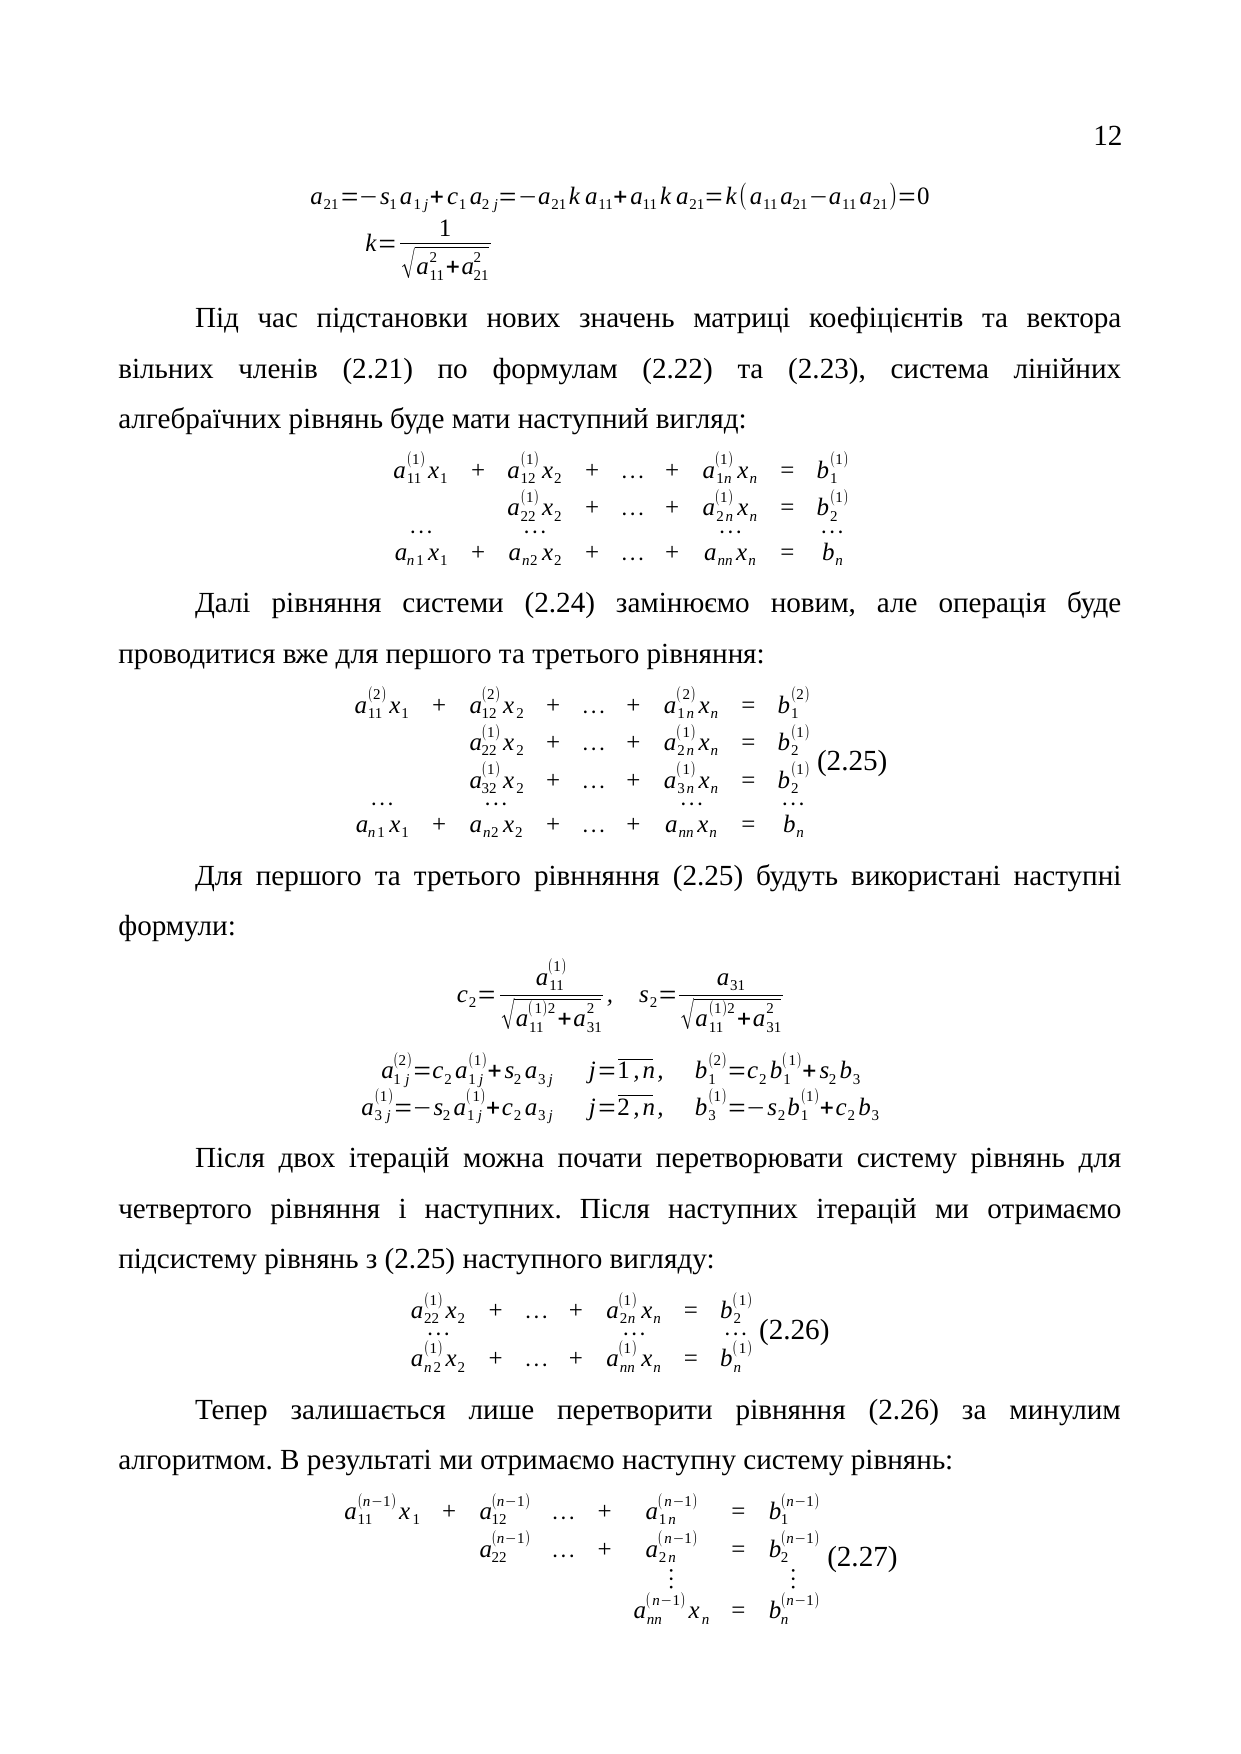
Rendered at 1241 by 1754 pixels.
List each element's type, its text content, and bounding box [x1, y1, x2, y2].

text (2.27) [118, 1493, 1122, 1627]
text (2.25) [118, 686, 1122, 841]
text Далі рівняння системи (2.24) замінюємо новим, але операція буде проводитися вже для першого та третього рівняння: [118, 586, 1122, 669]
text Тепер залишається лише перетворити рівняння (2.26) за минулим алгоритмом. В результаті ми отримаємо наступну систему рівнянь: [118, 1392, 1122, 1476]
text Після двох ітерацій можна почати перетворювати систему рівнянь для четвертого рівняння і наступних. Після наступних ітерацій ми отримаємо підсистему рівнянь з (2.25) наступного вигляду: [118, 1141, 1122, 1275]
text Для першого та третього рівнняння (2.25) будуть використані наступні формули: [118, 858, 1122, 942]
text Під час підстановки нових значень матриці коефіцієнтів та вектора вільних членів (2.21) по формулам (2.22) та (2.23), система лінійних алгебраїчних рівнянь буде мати наступний вигляд: [118, 301, 1122, 435]
text (2.26) [118, 1292, 1122, 1375]
